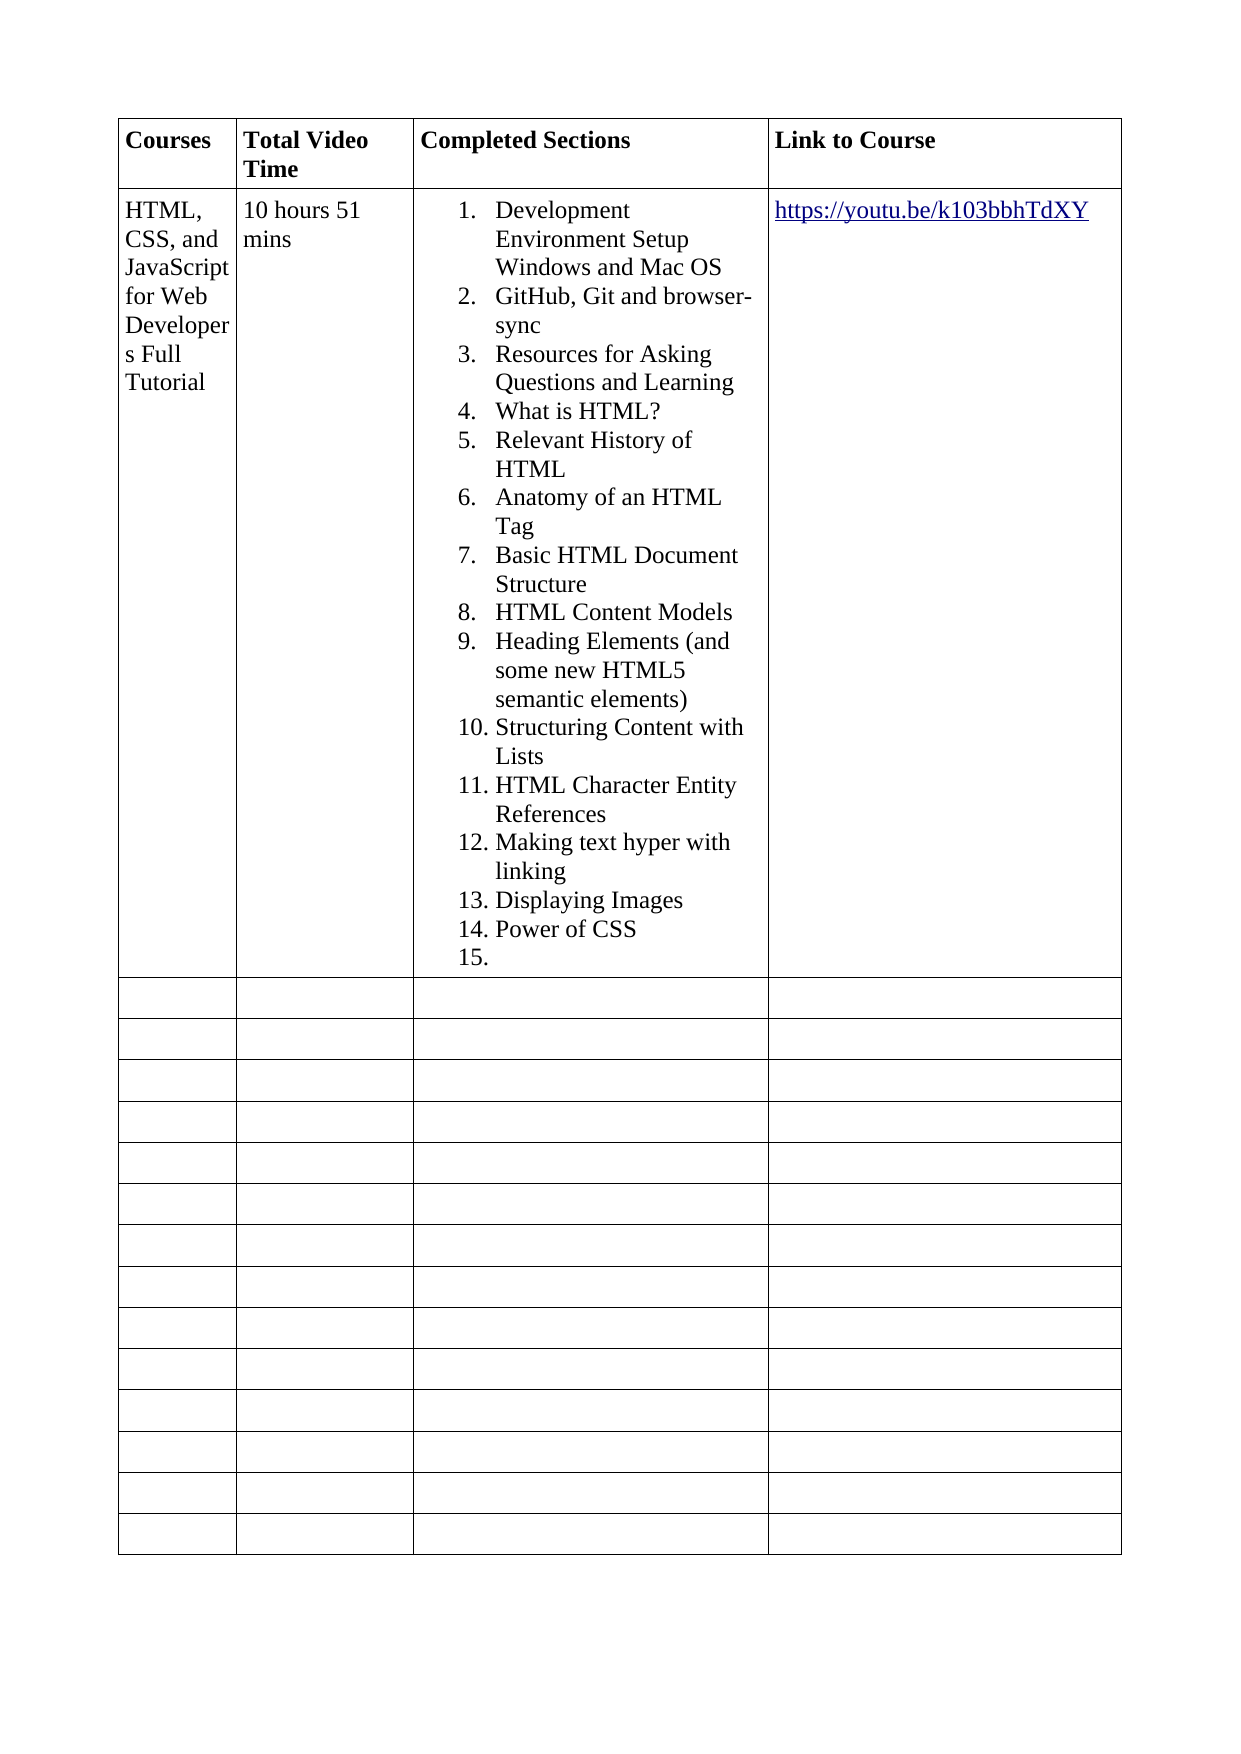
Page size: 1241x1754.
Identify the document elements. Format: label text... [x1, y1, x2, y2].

table_cell [414, 1308, 768, 1348]
table_cell [414, 978, 768, 1018]
table_cell [769, 1349, 1121, 1389]
table_cell [414, 1184, 768, 1224]
table_cell [414, 1019, 768, 1059]
table_cell [769, 1143, 1121, 1183]
table_cell [769, 1019, 1121, 1059]
table_cell [237, 1349, 413, 1389]
table_cell [414, 1473, 768, 1513]
table_cell [769, 978, 1121, 1018]
table_cell [414, 1225, 768, 1266]
table_cell [769, 1184, 1121, 1224]
table_cell [414, 1432, 768, 1472]
table_header Courses [119, 119, 236, 188]
table_cell [237, 1267, 413, 1307]
table_cell [237, 1184, 413, 1224]
table_cell [119, 1390, 236, 1431]
table_cell [414, 1267, 768, 1307]
table_header Total Video Time [237, 119, 413, 188]
table_cell [414, 1060, 768, 1101]
table_cell [119, 1308, 236, 1348]
table_cell [769, 1390, 1121, 1431]
table_cell [769, 1432, 1121, 1472]
table_cell [237, 1102, 413, 1142]
table_cell [769, 1267, 1121, 1307]
table_cell [237, 1432, 413, 1472]
table_cell [769, 1308, 1121, 1348]
table_cell [119, 1514, 236, 1554]
table_cell Development Environment Setup Windows and Mac OS GitHub, Git and browser-sync Resources for Asking Questions and Learning What is HTML? Relevant History of HTML Anatomy of an HTML Tag Basic HTML Document Structure HTML Content Models Heading Elements (and some new HTML5 semantic elements) Structuring Content with Lists HTML Character Entity References Making text hyper with linking Displaying Images Power of CSS [414, 189, 768, 977]
table_cell [237, 1143, 413, 1183]
table_cell [769, 1060, 1121, 1101]
table_cell [119, 1473, 236, 1513]
table_cell [237, 1308, 413, 1348]
table_cell [769, 1473, 1121, 1513]
table_cell [237, 1060, 413, 1101]
table_cell [119, 1060, 236, 1101]
table_cell [414, 1514, 768, 1554]
table_cell [119, 1267, 236, 1307]
table_cell [237, 1225, 413, 1266]
table_cell [769, 1102, 1121, 1142]
table_cell [414, 1349, 768, 1389]
table_cell [414, 1143, 768, 1183]
table_cell [237, 978, 413, 1018]
table_cell [769, 1225, 1121, 1266]
table_cell [119, 1225, 236, 1266]
table_cell [119, 978, 236, 1018]
table_cell [119, 1349, 236, 1389]
table_cell [119, 1019, 236, 1059]
table_cell [119, 1432, 236, 1472]
table_cell HTML, CSS, and JavaScript for Web Developers Full Tutorial [119, 189, 236, 977]
table_cell [769, 1514, 1121, 1554]
table_cell [119, 1143, 236, 1183]
table_cell [237, 1019, 413, 1059]
table_cell [119, 1184, 236, 1224]
table_cell [237, 1473, 413, 1513]
table_cell https://youtu.be/k103bbhTdXY [769, 189, 1121, 977]
table_cell [119, 1102, 236, 1142]
table_cell [237, 1390, 413, 1431]
table_cell [414, 1390, 768, 1431]
table_cell [414, 1102, 768, 1142]
table_cell 10 hours 51 mins [237, 189, 413, 977]
table_header Link to Course [769, 119, 1121, 188]
table_header Completed Sections [414, 119, 768, 188]
table_cell [237, 1514, 413, 1554]
